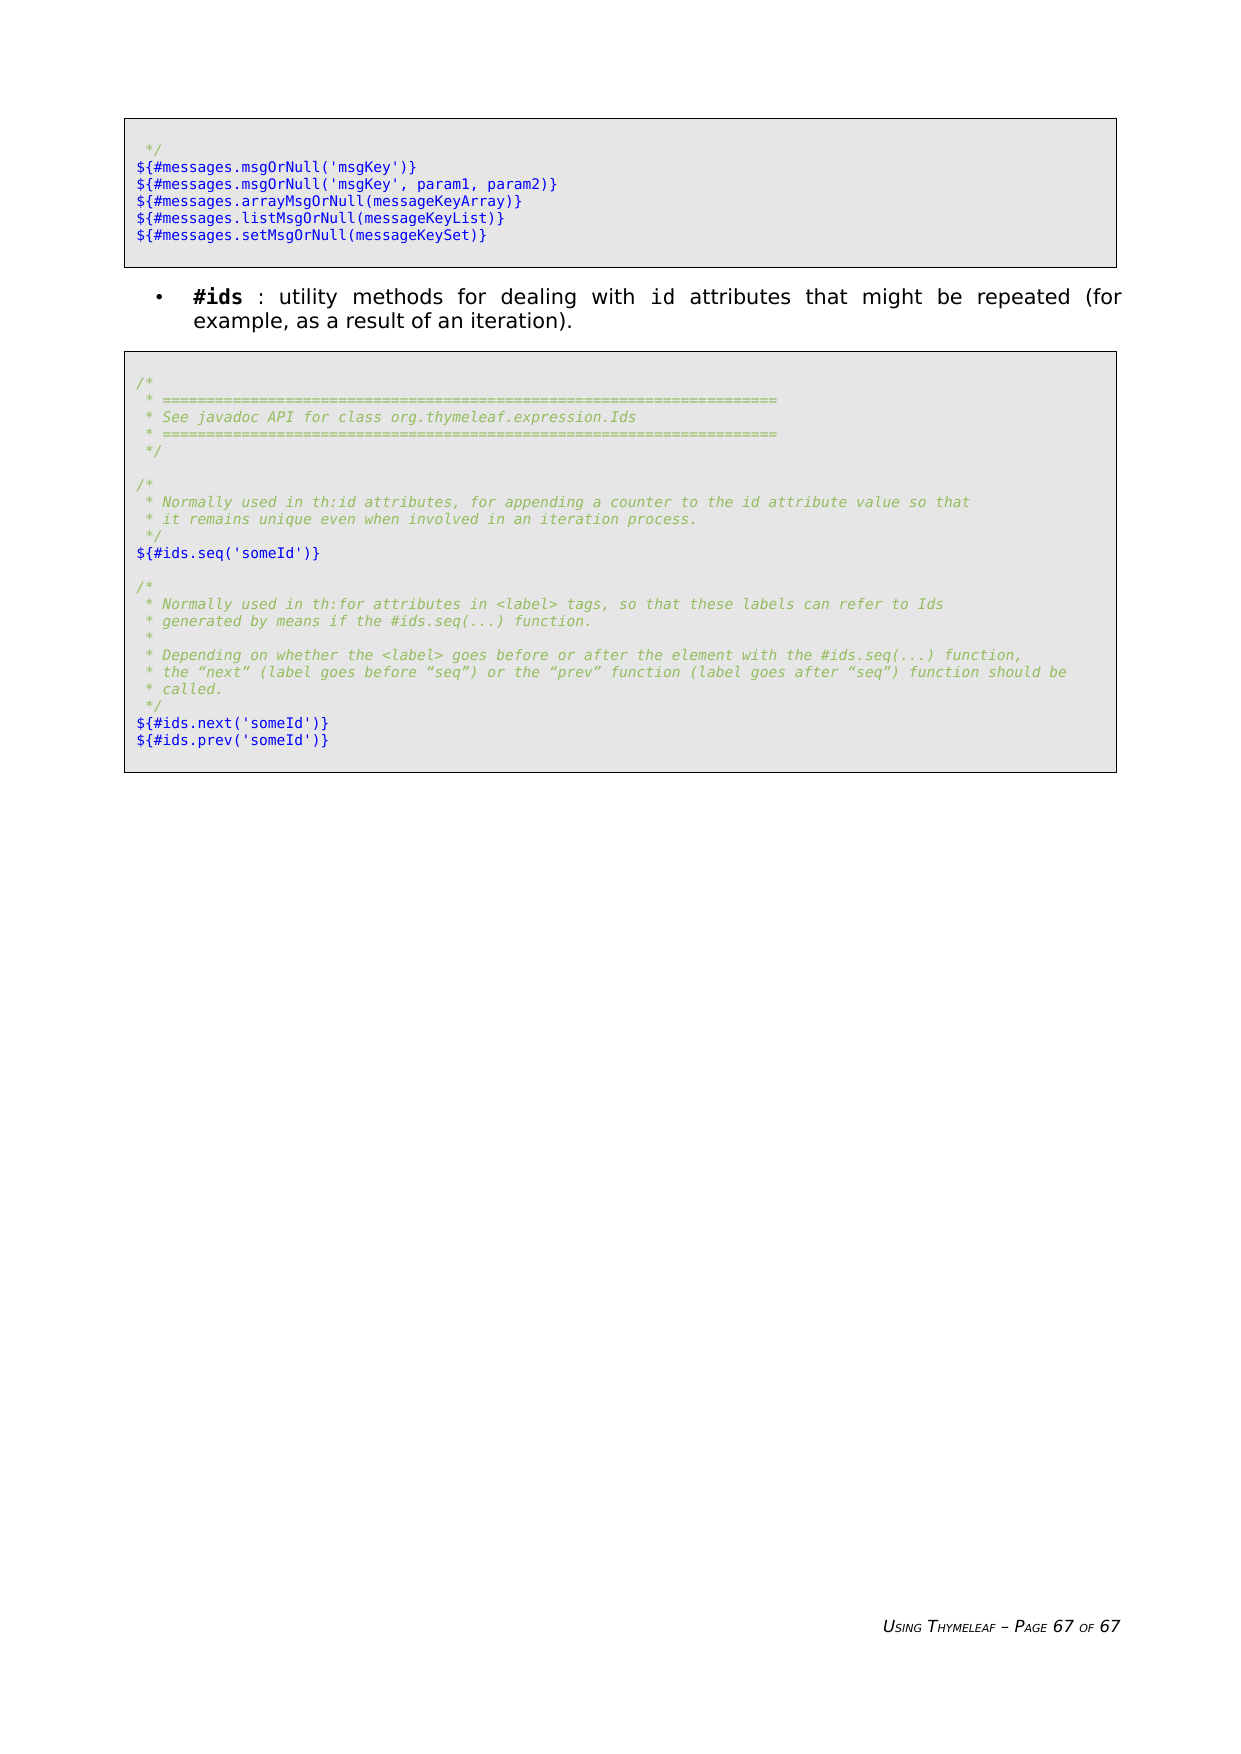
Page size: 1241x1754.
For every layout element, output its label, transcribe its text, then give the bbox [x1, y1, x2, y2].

text /* * ====================================================================== * See javadoc API for class org.thymeleaf.expression.Ids * ====================================================================== */ /* * Normally used in th:id attributes, for appending a counter to the id attribute value so that * it remains unique even when involved in an iteration process. */ ${#ids.seq('someId')} /* * Normally used in th:for attributes in <label> tags, so that these labels can refer to Ids * generated by means if the #ids.seq(...) function. * * Depending on whether the <label> goes before or after the element with the #ids.seq(...) function, * the “next” (label goes before “seq”) or the “prev” function (label goes after “seq”) function should be * called. */ ${#ids.next('someId')} ${#ids.prev('someId')} [125, 352, 1116, 772]
text */ ${#messages.msgOrNull('msgKey')} ${#messages.msgOrNull('msgKey', param1, param2)} ${#messages.arrayMsgOrNull(messageKeyArray)} ${#messages.listMsgOrNull(messageKeyList)} ${#messages.setMsgOrNull(messageKeySet)} [125, 119, 1116, 267]
list #ids : utility methods for dealing with id attributes that might be repeated (for example, as a result of an iteration). [156, 285, 1122, 334]
